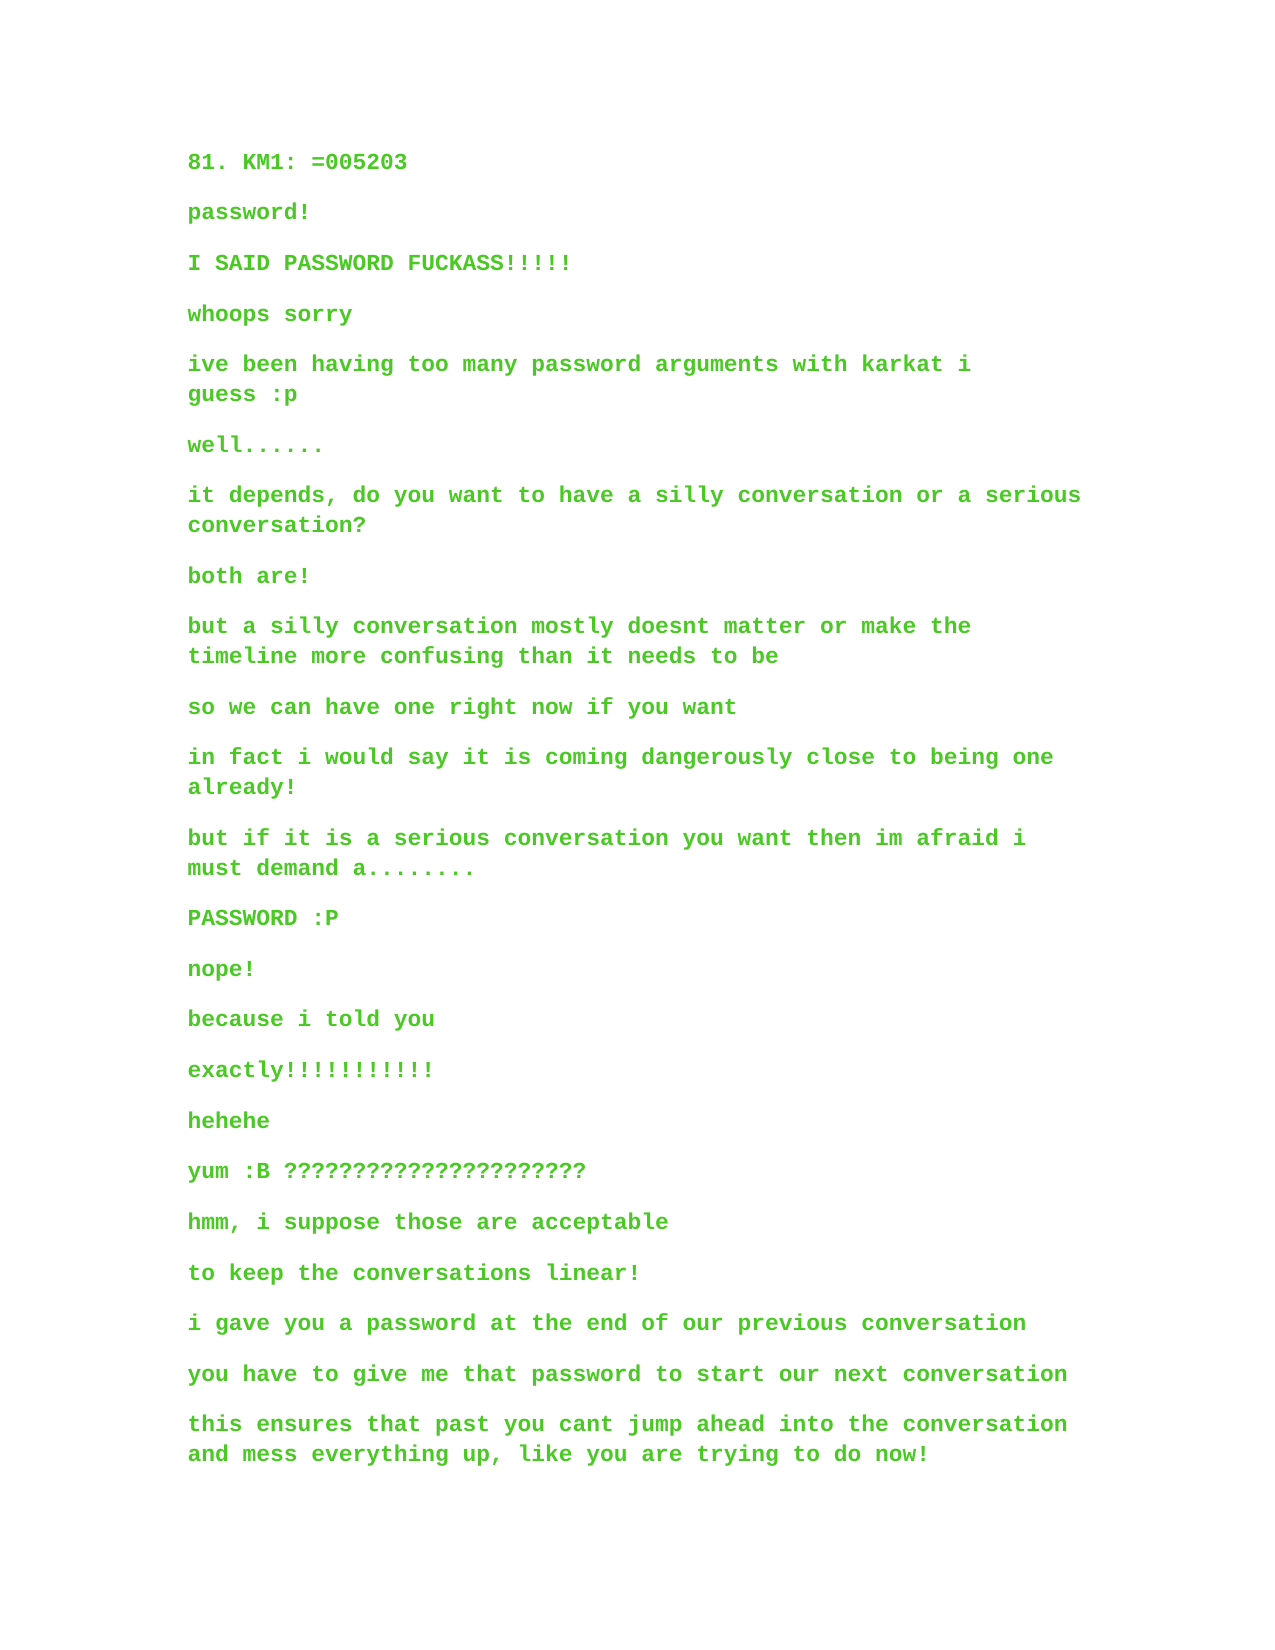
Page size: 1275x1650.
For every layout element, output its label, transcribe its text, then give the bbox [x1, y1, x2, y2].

text I SAID PASSWORD FUCKASS!!!!! [187, 251, 1087, 277]
text exactly!!!!!!!!!!! [187, 1058, 1087, 1084]
text nope! [187, 957, 1087, 983]
text well...... [187, 433, 1087, 459]
text but a silly conversation mostly doesnt matter or make the timeline more confusing than it needs to be [187, 614, 1087, 670]
text yum :B ?????????????????????? [187, 1159, 1087, 1186]
text because i told you [187, 1008, 1087, 1034]
text you have to give me that password to start our next conversation [187, 1362, 1087, 1388]
text PASSWORD :P [187, 906, 1087, 932]
text 81. KM1: =005203 [187, 150, 1087, 176]
text this ensures that past you cant jump ahead into the conversation and mess everything up, like you are trying to do now! [187, 1413, 1087, 1468]
text both are! [187, 564, 1087, 590]
text so we can have one right now if you want [187, 695, 1087, 721]
text but if it is a serious conversation you want then im afraid i must demand a........ [187, 826, 1087, 882]
text hehehe [187, 1109, 1087, 1135]
text ive been having too many password arguments with karkat i guess :p [187, 352, 1087, 408]
text in fact i would say it is coming dangerously close to being one already! [187, 746, 1087, 801]
text to keep the conversations linear! [187, 1261, 1087, 1287]
text password! [187, 201, 1087, 227]
text whoops sorry [187, 302, 1087, 328]
text it depends, do you want to have a silly conversation or a serious conversation? [187, 483, 1087, 539]
text hmm, i suppose those are acceptable [187, 1210, 1087, 1236]
text i gave you a password at the end of our previous conversation [187, 1311, 1087, 1337]
